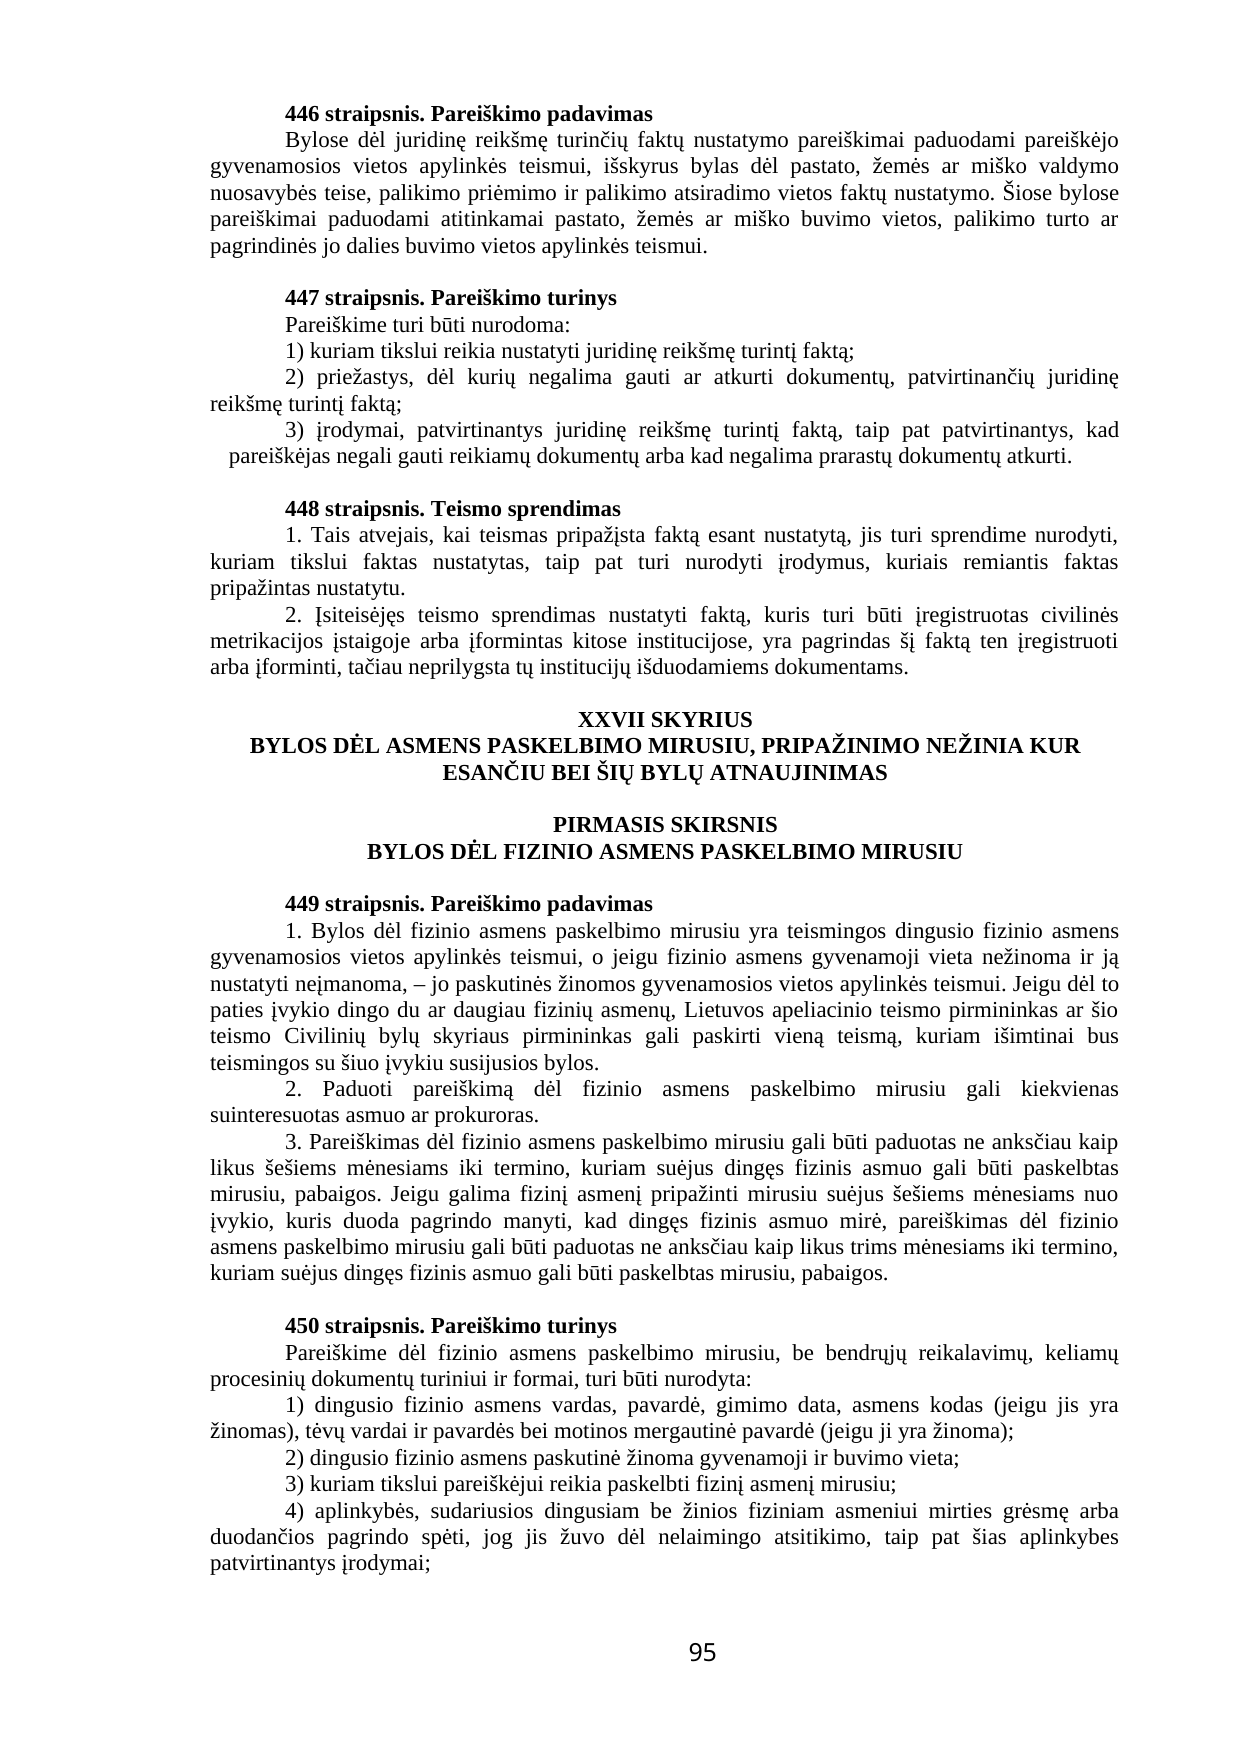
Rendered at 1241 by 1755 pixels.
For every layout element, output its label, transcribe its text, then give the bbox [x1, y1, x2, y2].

text 3. Pareiškimas dėl fizinio asmens paskelbimo mirusiu gali būti paduotas ne anksčiau kaip likus šešiems mėnesiams iki termino, kuriam suėjus dingęs fizinis asmuo gali būti paskelbtas mirusiu, pabaigos. Jeigu galima fizinį asmenį pripažinti mirusiu suėjus šešiems mėnesiams nuo įvykio, kuris duoda pagrindo manyti, kad dingęs fizinis asmuo mirė, pareiškimas dėl fizinio asmens paskelbimo mirusiu gali būti paduotas ne anksčiau kaip likus trims mėnesiams iki termino, kuriam suėjus dingęs fizinis asmuo gali būti paskelbtas mirusiu, pabaigos. [210, 1128, 1120, 1286]
text 450 straipsnis. Pareiškimo turinys [210, 1312, 1120, 1338]
text 1. Bylos dėl fizinio asmens paskelbimo mirusiu yra teismingos dingusio fizinio asmens gyvenamosios vietos apylinkės teismui, o jeigu fizinio asmens gyvenamoji vieta nežinoma ir ją nustatyti neįmanoma, – jo paskutinės žinomos gyvenamosios vietos apylinkės teismui. Jeigu dėl to paties įvykio dingo du ar daugiau fizinių asmenų, Lietuvos apeliacinio teismo pirmininkas ar šio teismo Civilinių bylų skyriaus pirmininkas gali paskirti vieną teismą, kuriam išimtinai bus teismingos su šiuo įvykiu susijusios bylos. [210, 917, 1120, 1075]
text 448 straipsnis. Teismo sprendimas [210, 495, 1120, 522]
text 2. Paduoti pareiškimą dėl fizinio asmens paskelbimo mirusiu gali kiekvienas suinteresuotas asmuo ar prokuroras. [210, 1075, 1120, 1128]
text Bylose dėl juridinę reikšmę turinčių faktų nustatymo pareiškimai paduodami pareiškėjo gyvenamosios vietos apylinkės teismui, išskyrus bylas dėl pastato, žemės ar miško valdymo nuosavybės teise, palikimo priėmimo ir palikimo atsiradimo vietos faktų nustatymo. Šiose bylose pareiškimai paduodami atitinkamai pastato, žemės ar miško buvimo vietos, palikimo turto ar pagrindinės jo dalies buvimo vietos apylinkės teismui. [210, 126, 1120, 258]
text 4) aplinkybės, sudariusios dingusiam be žinios fiziniam asmeniui mirties grėsmę arba duodančios pagrindo spėti, jog jis žuvo dėl nelaimingo atsitikimo, taip pat šias aplinkybes patvirtinantys įrodymai; [210, 1497, 1120, 1576]
text 2. Įsiteisėjęs teismo sprendimas nustatyti faktą, kuris turi būti įregistruotas civilinės metrikacijos įstaigoje arba įformintas kitose institucijose, yra pagrindas šį faktą ten įregistruoti arba įforminti, tačiau neprilygsta tų institucijų išduodamiems dokumentams. [210, 601, 1120, 680]
text 446 straipsnis. Pareiškimo padavimas [210, 100, 1120, 126]
text 1) dingusio fizinio asmens vardas, pavardė, gimimo data, asmens kodas (jeigu jis yra žinomas), tėvų vardai ir pavardės bei motinos mergautinė pavardė (jeigu ji yra žinoma); [210, 1391, 1120, 1444]
subtitle XXVII skyrius [210, 706, 1120, 732]
subtitle BYLOS DĖL ASMENS PASKELBIMO MIRUSIU, PRIPAŽINIMO NEŽINIA KUR ESANČIU BEI ŠIŲ BYLŲ ATNAUJINIMAS [210, 732, 1120, 785]
text 447 straipsnis. Pareiškimo turinys [210, 284, 1120, 311]
text 2) dingusio fizinio asmens paskutinė žinoma gyvenamoji ir buvimo vieta; [210, 1444, 1120, 1470]
text Pareiškime dėl fizinio asmens paskelbimo mirusiu, be bendrųjų reikalavimų, keliamų procesinių dokumentų turiniui ir formai, turi būti nurodyta: [210, 1338, 1120, 1391]
text 3) kuriam tikslui pareiškėjui reikia paskelbti fizinį asmenį mirusiu; [210, 1470, 1120, 1497]
subtitle Pirmasis skirsnis [210, 811, 1120, 838]
text 1. Tais atvejais, kai teismas pripažįsta faktą esant nustatytą, jis turi sprendime nurodyti, kuriam tikslui faktas nustatytas, taip pat turi nurodyti įrodymus, kuriais remiantis faktas pripažintas nustatytu. [210, 522, 1120, 601]
text 2) priežastys, dėl kurių negalima gauti ar atkurti dokumentų, patvirtinančių juridinę reikšmę turintį faktą; [210, 363, 1120, 416]
text Pareiškime turi būti nurodoma: [210, 311, 1120, 337]
text 3) įrodymai, patvirtinantys juridinę reikšmę turintį faktą, taip pat patvirtinantys, kad pareiškėjas negali gauti reikiamų dokumentų arba kad negalima prarastų dokumentų atkurti. [229, 416, 1120, 469]
subtitle BYLOS DĖL Fizinio asmens paskelbimO mirusiu [210, 838, 1120, 864]
text 449 straipsnis. Pareiškimo padavimas [210, 891, 1120, 917]
text 1) kuriam tikslui reikia nustatyti juridinę reikšmę turintį faktą; [210, 337, 1120, 363]
